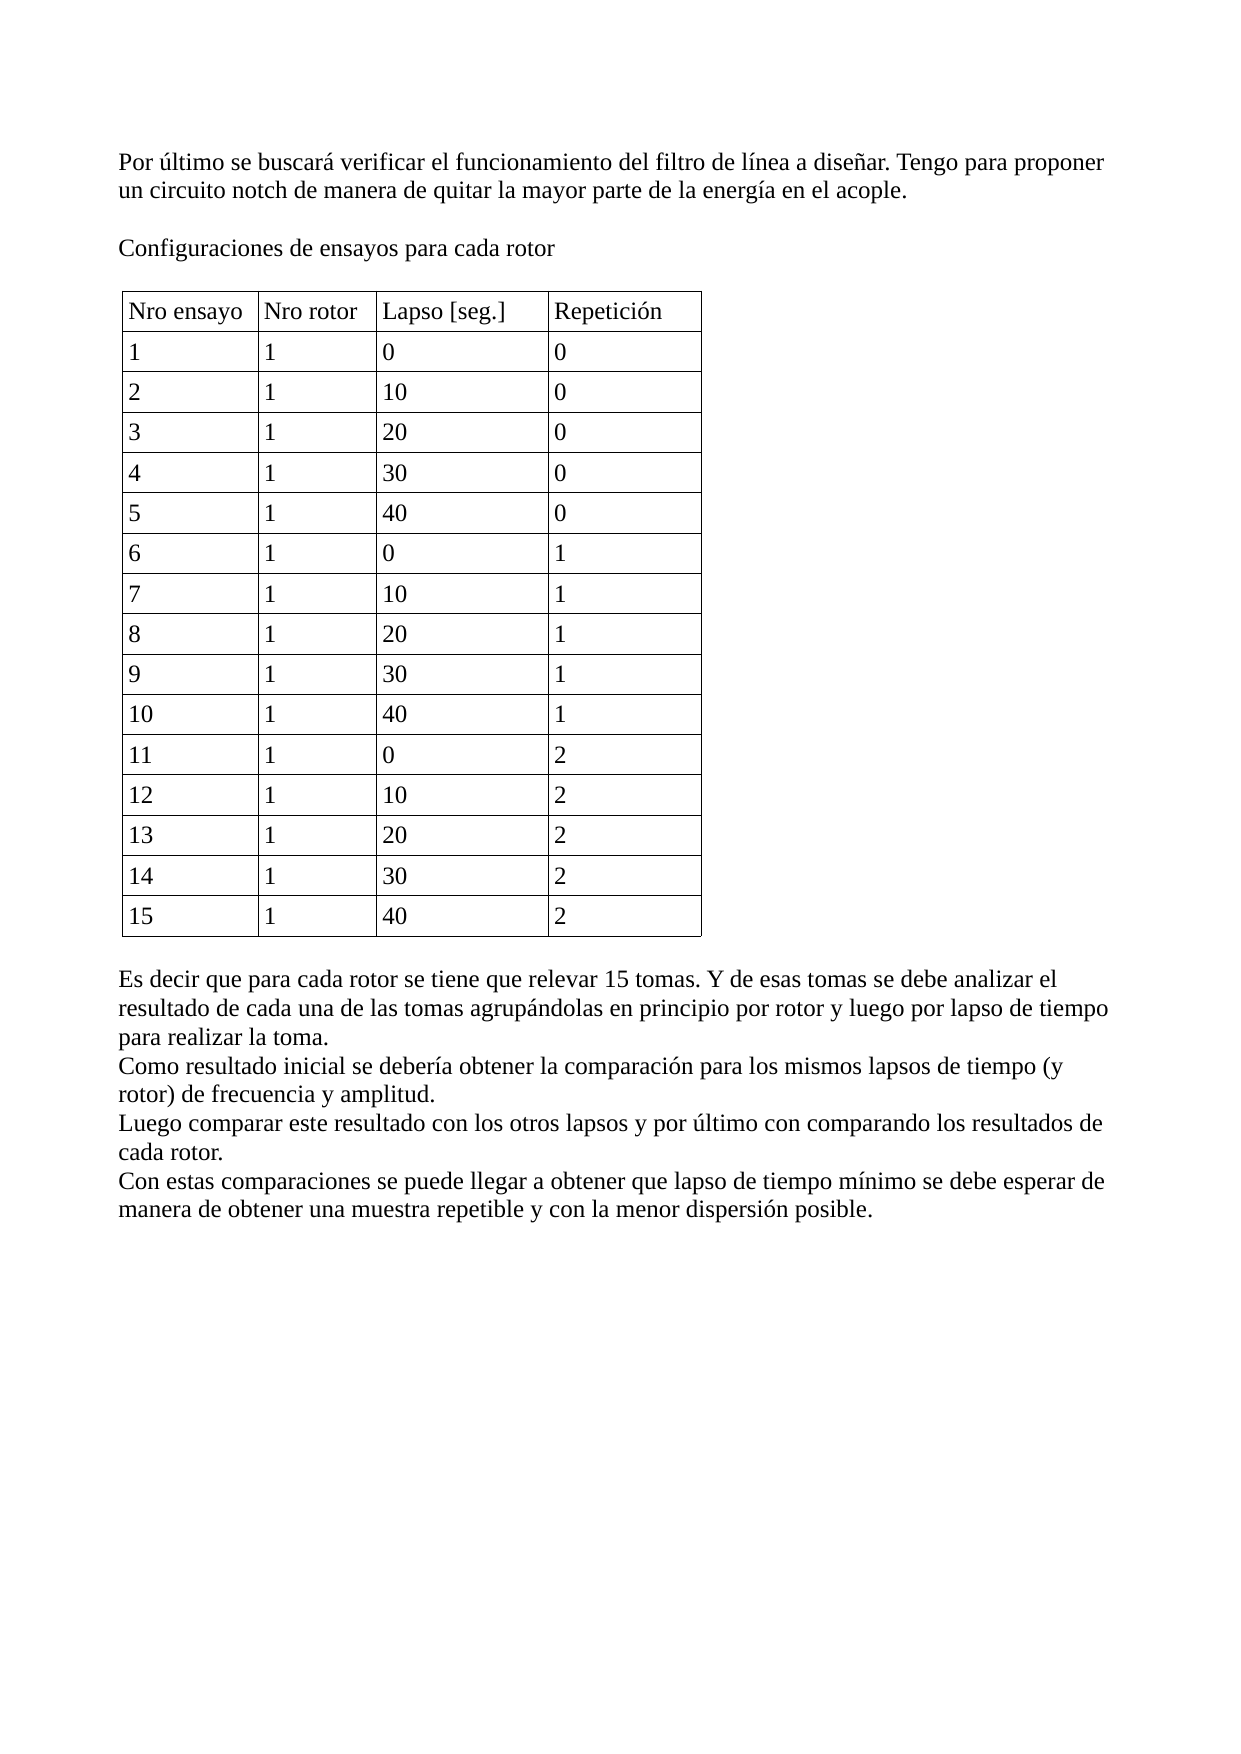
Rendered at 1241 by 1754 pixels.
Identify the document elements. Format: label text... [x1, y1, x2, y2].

table_cell 0 [549, 413, 701, 452]
table_cell 40 [377, 695, 548, 734]
text Es decir que para cada rotor se tiene que relevar 15 tomas. Y de esas tomas se debe analizar el resultado de cada una de las tomas agrupándolas en principio por rotor y luego por lapso de tiempo para realizar la toma. [118, 964, 1122, 1051]
table_cell 0 [549, 372, 701, 412]
table_cell 1 [259, 695, 376, 734]
table_cell 1 [549, 614, 701, 653]
table_cell 30 [377, 453, 548, 492]
table_cell 1 [259, 413, 376, 452]
table_cell 1 [259, 655, 376, 694]
table_cell 10 [377, 574, 548, 613]
table_cell 1 [259, 816, 376, 855]
table_cell 2 [549, 816, 701, 855]
table_cell 0 [377, 735, 548, 774]
table_cell 1 [259, 574, 376, 613]
text Configuraciones de ensayos para cada rotor [118, 233, 1122, 262]
table_cell 2 [549, 735, 701, 774]
table_cell 7 [123, 574, 258, 613]
table_cell 1 [259, 372, 376, 412]
table_cell 15 [123, 896, 258, 936]
table_cell 6 [123, 534, 258, 573]
table_cell 0 [549, 453, 701, 492]
text Luego comparar este resultado con los otros lapsos y por último con comparando los resultados de cada rotor. [118, 1108, 1122, 1166]
table_cell 5 [123, 493, 258, 532]
table_cell 1 [259, 534, 376, 573]
table_cell 1 [259, 896, 376, 936]
table_cell 10 [123, 695, 258, 734]
table_cell 1 [259, 493, 376, 532]
table_header Nro rotor [259, 292, 376, 331]
table_cell 20 [377, 413, 548, 452]
table_cell 10 [377, 372, 548, 412]
table_cell 3 [123, 413, 258, 452]
table_cell 30 [377, 856, 548, 895]
table_cell 1 [549, 655, 701, 694]
table_cell 12 [123, 775, 258, 815]
table_cell 1 [259, 453, 376, 492]
table_header Lapso [seg.] [377, 292, 548, 331]
table_cell 1 [259, 614, 376, 653]
table_cell 1 [259, 856, 376, 895]
table_cell 2 [549, 775, 701, 815]
table_cell 1 [549, 695, 701, 734]
table_header Repetición [549, 292, 701, 331]
table_cell 4 [123, 453, 258, 492]
table_cell 8 [123, 614, 258, 653]
table_cell 11 [123, 735, 258, 774]
table_cell 30 [377, 655, 548, 694]
text Como resultado inicial se debería obtener la comparación para los mismos lapsos de tiempo (y rotor) de frecuencia y amplitud. [118, 1051, 1122, 1108]
table_cell 2 [549, 896, 701, 936]
table_cell 20 [377, 816, 548, 855]
table_cell 2 [123, 372, 258, 412]
table_cell 0 [377, 332, 548, 371]
table_cell 40 [377, 493, 548, 532]
table_cell 13 [123, 816, 258, 855]
table_cell 1 [259, 332, 376, 371]
table_cell 1 [259, 735, 376, 774]
table_cell 1 [259, 775, 376, 815]
text Por último se buscará verificar el funcionamiento del filtro de línea a diseñar. Tengo para proponer un circuito notch de manera de quitar la mayor parte de la energía en el acople. [118, 147, 1122, 204]
text Con estas comparaciones se puede llegar a obtener que lapso de tiempo mínimo se debe esperar de manera de obtener una muestra repetible y con la menor dispersión posible. [118, 1166, 1122, 1223]
table_cell 20 [377, 614, 548, 653]
table_cell 2 [549, 856, 701, 895]
table_cell 1 [549, 574, 701, 613]
table_header Nro ensayo [123, 292, 258, 331]
table_cell 0 [377, 534, 548, 573]
table_cell 1 [123, 332, 258, 371]
table_cell 0 [549, 493, 701, 532]
table_cell 0 [549, 332, 701, 371]
table_cell 14 [123, 856, 258, 895]
table_cell 1 [549, 534, 701, 573]
table_cell 9 [123, 655, 258, 694]
table_cell 10 [377, 775, 548, 815]
table_cell 40 [377, 896, 548, 936]
